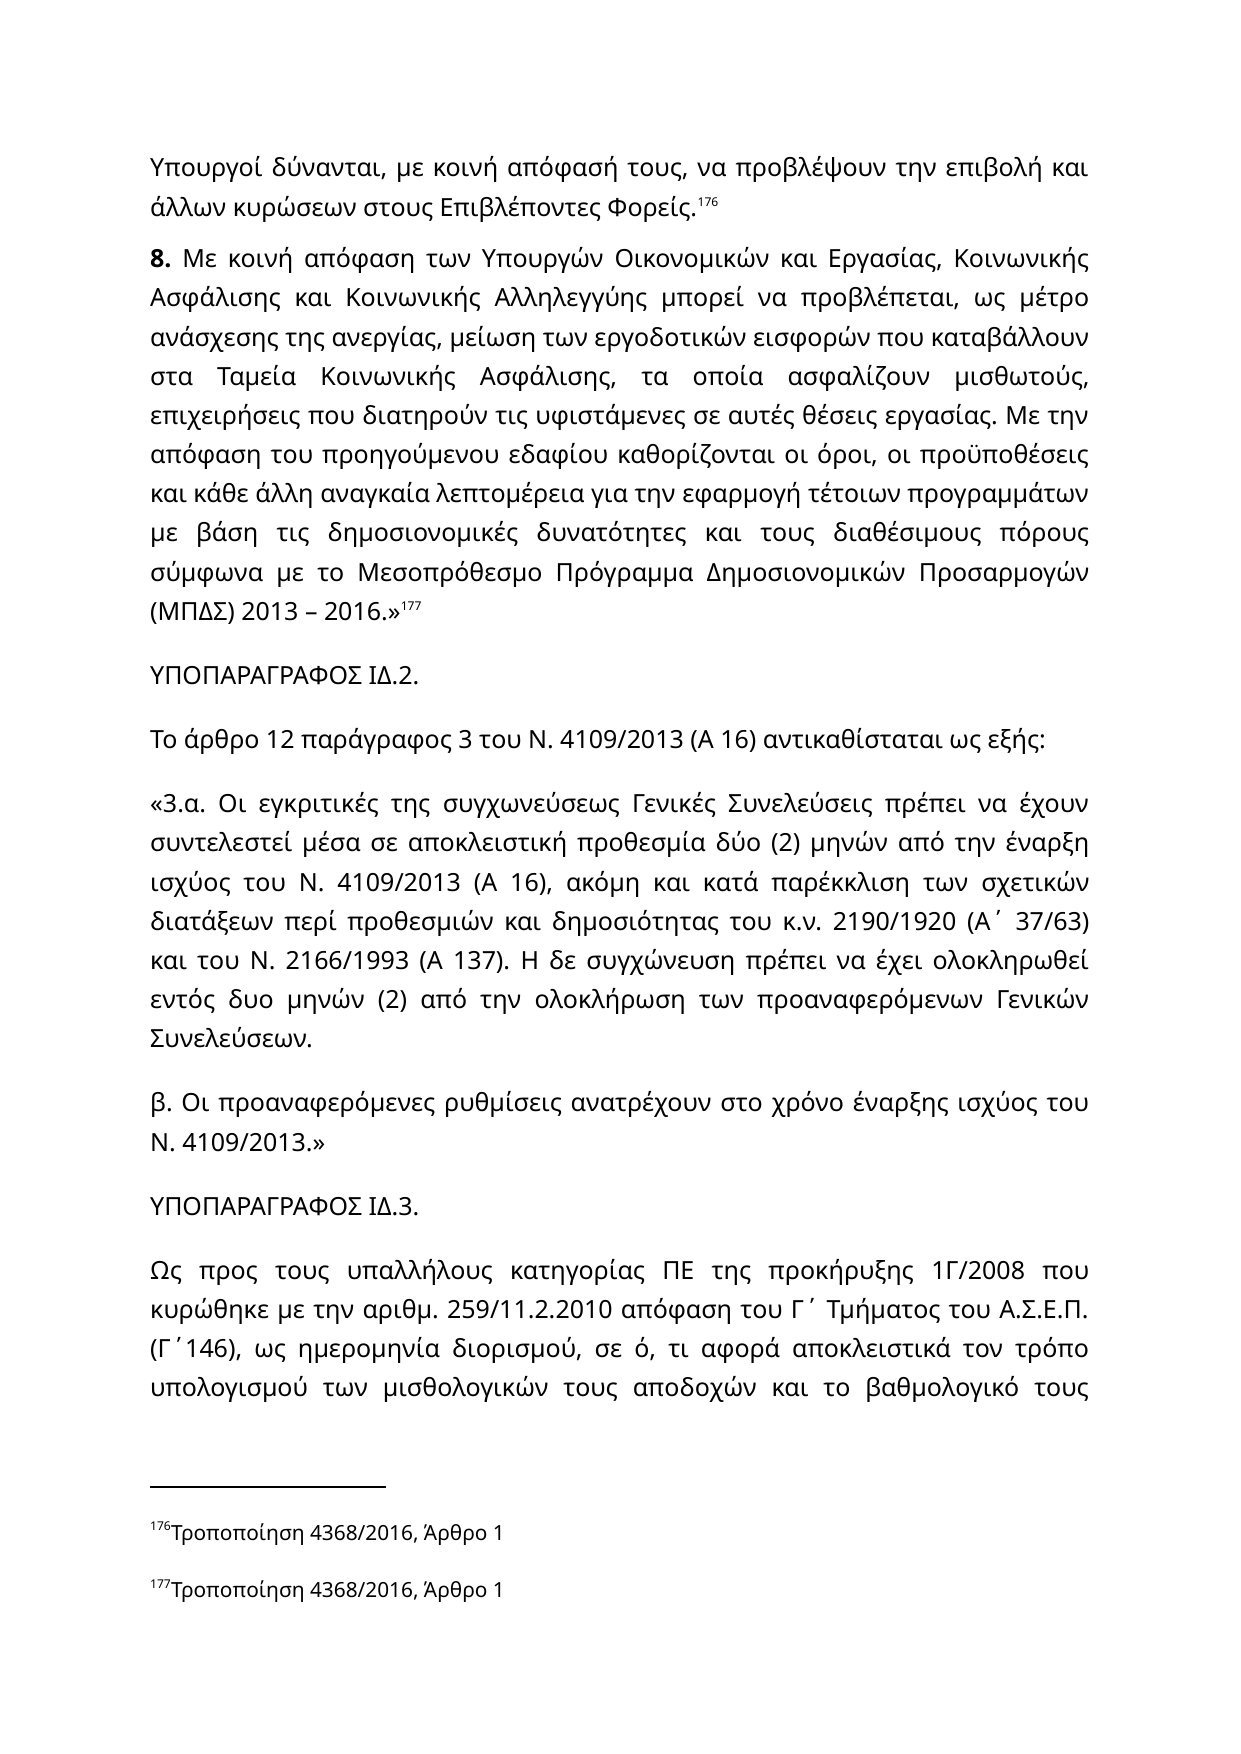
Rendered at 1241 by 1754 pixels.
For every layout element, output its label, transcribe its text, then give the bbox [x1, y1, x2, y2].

text Τροποποίηση 4368/2016, Άρθρο 1 [150, 1576, 1090, 1604]
text Τροποποίηση 4368/2016, Άρθρο 1 [150, 1518, 1090, 1546]
text Ως προς τους υπαλλήλους κατηγορίας ΠΕ της προκήρυξης 1Γ/2008 που κυρώθηκε με την αριθμ. 259/11.2.2010 απόφαση του Γ΄ Τμήματος του Α.Σ.Ε.Π. (Γ΄146), ως ημερομηνία διορισμού, σε ό, τι αφορά αποκλειστικά τον τρόπο υπολογισμού των μισθολογικών τους αποδοχών και το βαθμολογικό τους [150, 1252, 1090, 1404]
text «3.α. Οι εγκριτικές της συγχωνεύσεως Γενικές Συνελεύσεις πρέπει να έχουν συντελεστεί μέσα σε αποκλειστική προθεσμία δύο (2) μηνών από την έναρξη ισχύος του Ν. 4109/2013 (Α 16), ακόμη και κατά παρέκκλιση των σχετικών διατάξεων περί προθεσμιών και δημοσιότητας του κ.ν. 2190/1920 (Α΄ 37/63) και του Ν. 2166/1993 (Α 137). Η δε συγχώνευση πρέπει να έχει ολοκληρωθεί εντός δυο μηνών (2) από την ολοκλήρωση των προαναφερόμενων Γενικών Συνελεύσεων. [150, 786, 1090, 1055]
text Το άρθρο 12 παράγραφος 3 του Ν. 4109/2013 (Α 16) αντικαθίσταται ως εξής: [150, 722, 1090, 756]
text 8. Με κοινή απόφαση των Υπουργών Οικονομικών και Εργασίας, Κοινωνικής Ασφάλισης και Κοινωνικής Αλληλεγγύης μπορεί να προβλέπεται, ως μέτρο ανάσχεσης της ανεργίας, μείωση των εργοδοτικών εισφορών που καταβάλλουν στα Ταμεία Κοινωνικής Ασφάλισης, τα οποία ασφαλίζουν μισθωτούς, επιχειρήσεις που διατηρούν τις υφιστάμενες σε αυτές θέσεις εργασίας. Με την απόφαση του προηγούμενου εδαφίου καθορίζονται οι όροι, οι προϋποθέσεις και κάθε άλλη αναγκαία λεπτομέρεια για την εφαρμογή τέτοιων προγραμμάτων με βάση τις δημοσιονομικές δυνατότητες και τους διαθέσιμους πόρους σύμφωνα με το Μεσοπρόθεσμο Πρόγραμμα Δημοσιονομικών Προσαρμογών (ΜΠΔΣ) 2013 – 2016.» [150, 241, 1090, 627]
text Υπουργοί δύνανται, με κοινή απόφασή τους, να προβλέψουν την επιβολή και άλλων κυρώσεων στους Επιβλέποντες Φορείς. [150, 150, 1090, 223]
text β. Οι προαναφερόμενες ρυθμίσεις ανατρέχουν στο χρόνο έναρξης ισχύος του Ν. 4109/2013.» [150, 1085, 1090, 1158]
text ΥΠΟΠΑΡΑΓΡΑΦΟΣ ΙΔ.3. [150, 1188, 1090, 1222]
text ΥΠΟΠΑΡΑΓΡΑΦΟΣ ΙΔ.2. [150, 657, 1090, 692]
